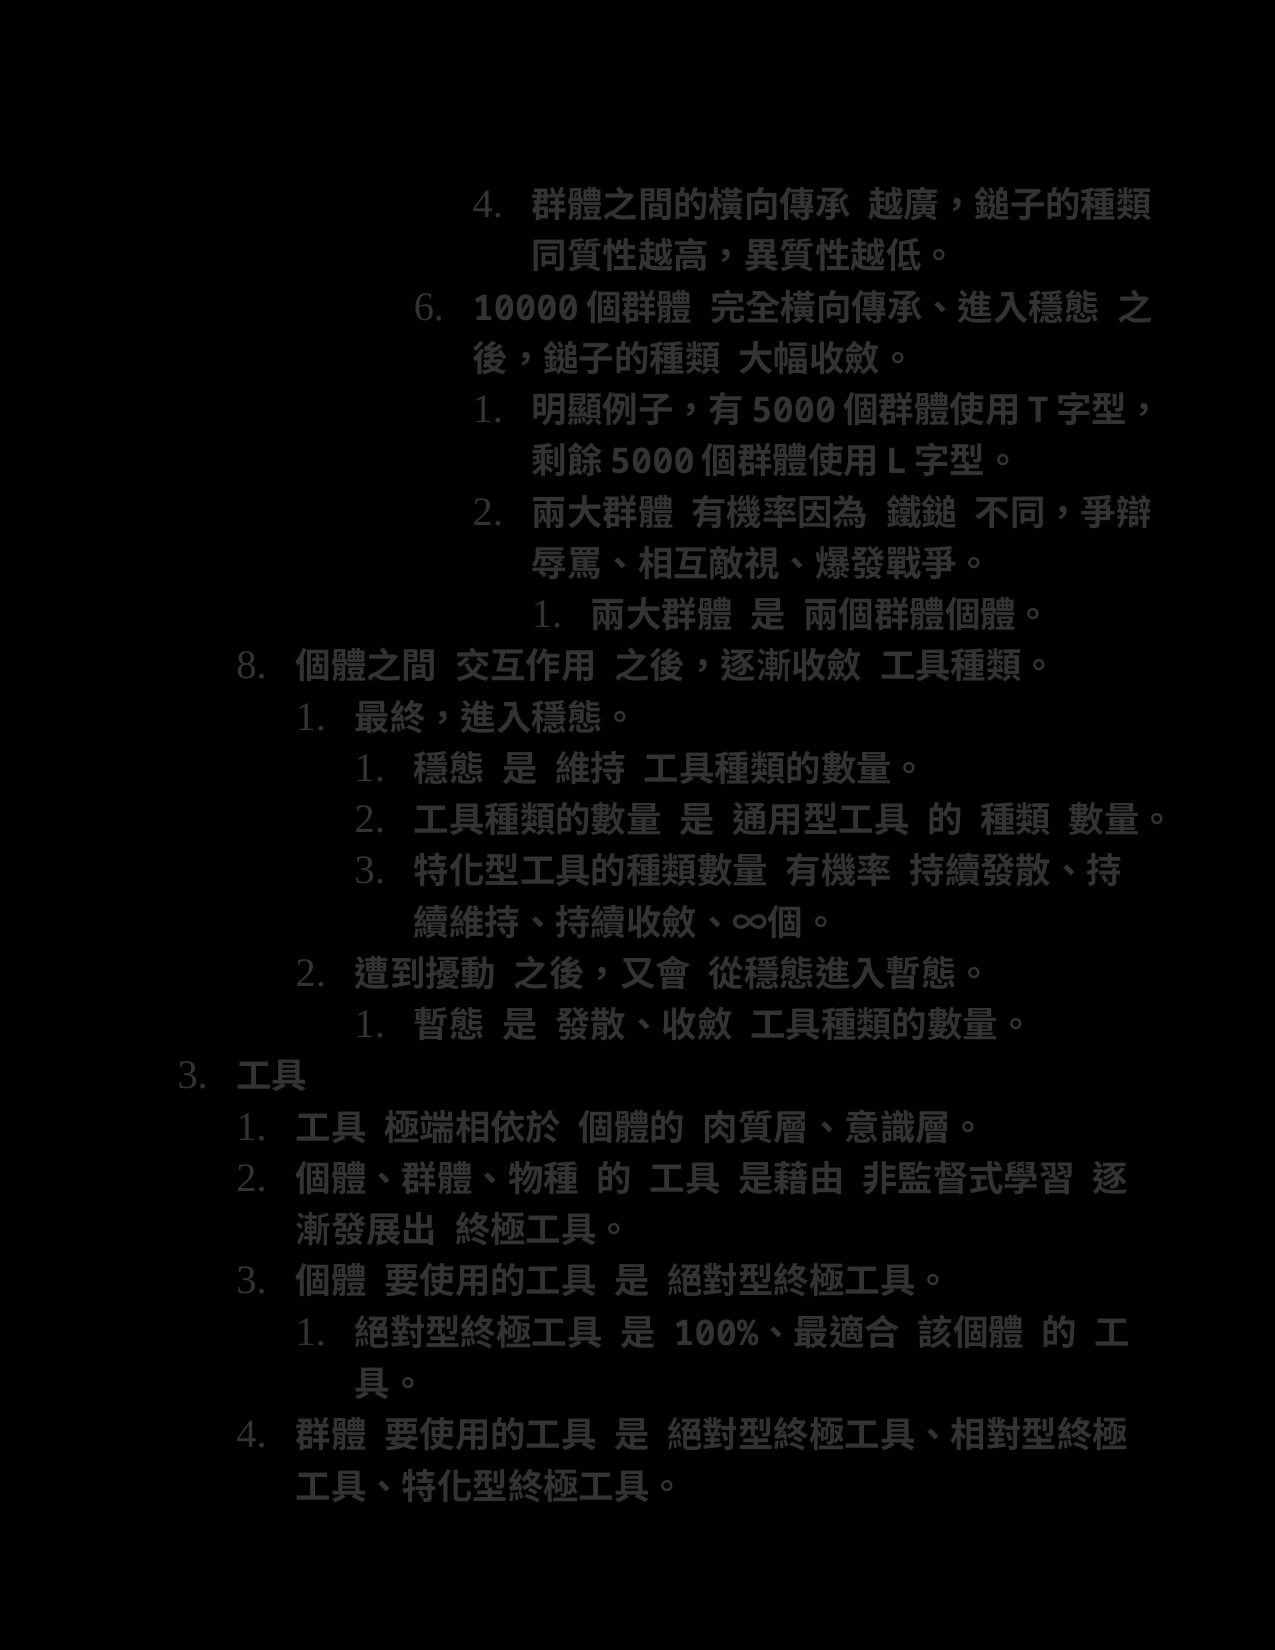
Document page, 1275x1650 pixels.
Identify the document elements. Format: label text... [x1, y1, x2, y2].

list 工具種類的數量 是 通用型工具 的 種類 數量。 [354, 792, 1157, 843]
list 兩大群體 有機率因為 鐵鎚 不同，爭辯辱罵、相互敵視、爆發戰爭。 [472, 484, 1157, 587]
list 明顯例子，有5000個群體使用T字型，剩餘5000個群體使用L字型。 [472, 381, 1157, 484]
list 個體 要使用的工具 是 絕對型終極工具。 [236, 1253, 1157, 1304]
list 暫態 是 發散、收斂 工具種類的數量。 [354, 997, 1157, 1048]
list 群體之間的橫向傳承 越廣，鎚子的種類 同質性越高，異質性越低。 [472, 176, 1157, 279]
list 10000個群體 完全橫向傳承、進入穩態 之後，鎚子的種類 大幅收斂。 [413, 279, 1157, 381]
list 絕對型終極工具 是 100%、最適合 該個體 的 工具。 [295, 1304, 1157, 1407]
list 特化型工具的種類數量 有機率 持續發散、持續維持、持續收斂、∞個。 [354, 843, 1157, 945]
list 最終，進入穩態。 [295, 689, 1157, 740]
list 個體之間 交互作用 之後，逐漸收斂 工具種類。 [236, 638, 1157, 689]
list 群體 要使用的工具 是 絕對型終極工具、相對型終極工具、特化型終極工具。 [236, 1407, 1157, 1509]
list 工具 極端相依於 個體的 肉質層、意識層。 [236, 1099, 1157, 1150]
list 個體、群體、物種 的 工具 是藉由 非監督式學習 逐漸發展出 終極工具。 [236, 1150, 1157, 1253]
list 工具 [177, 1048, 1157, 1099]
list 穩態 是 維持 工具種類的數量。 [354, 740, 1157, 792]
list 遭到擾動 之後，又會 從穩態進入暫態。 [295, 945, 1157, 997]
list 兩大群體 是 兩個群體個體。 [532, 587, 1157, 638]
